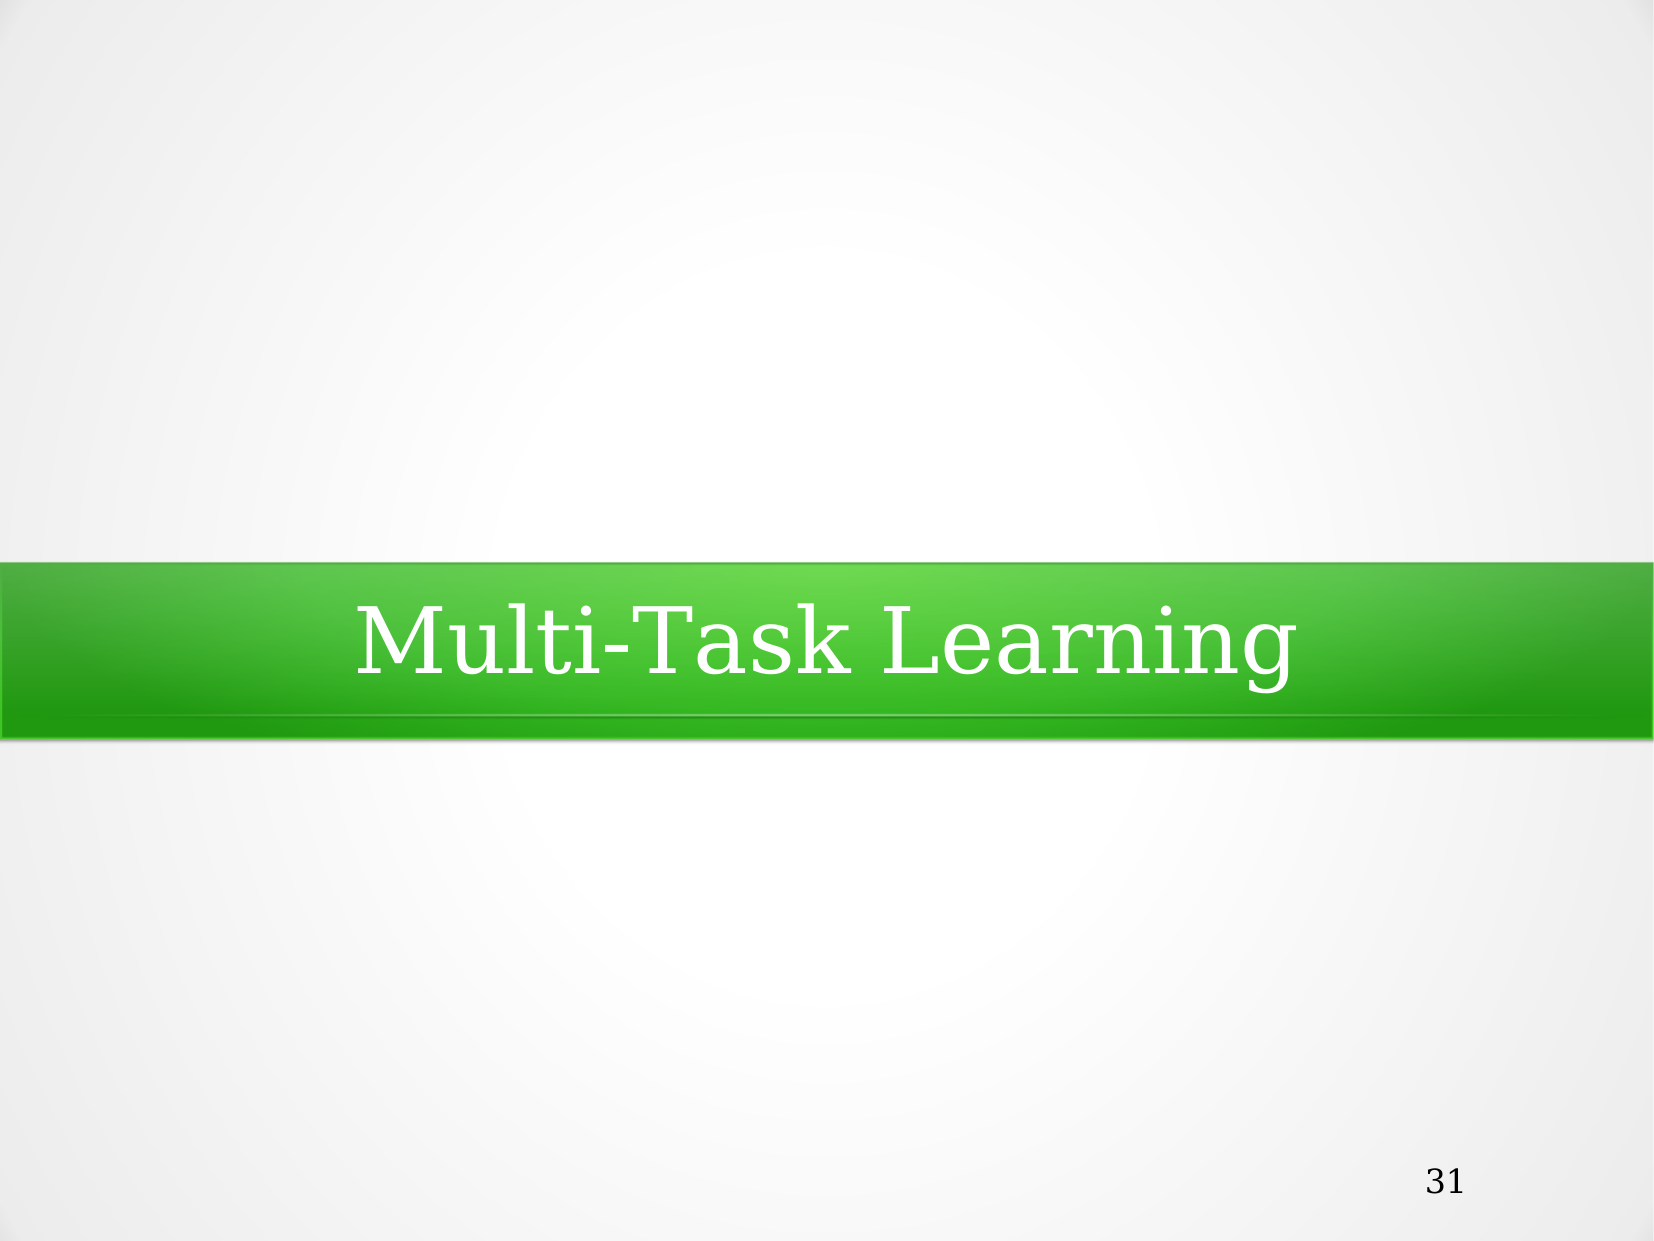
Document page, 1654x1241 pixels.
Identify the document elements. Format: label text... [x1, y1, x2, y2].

picture [0, 0, 1654, 1241]
title Multi-Task Learning [82, 578, 1571, 715]
